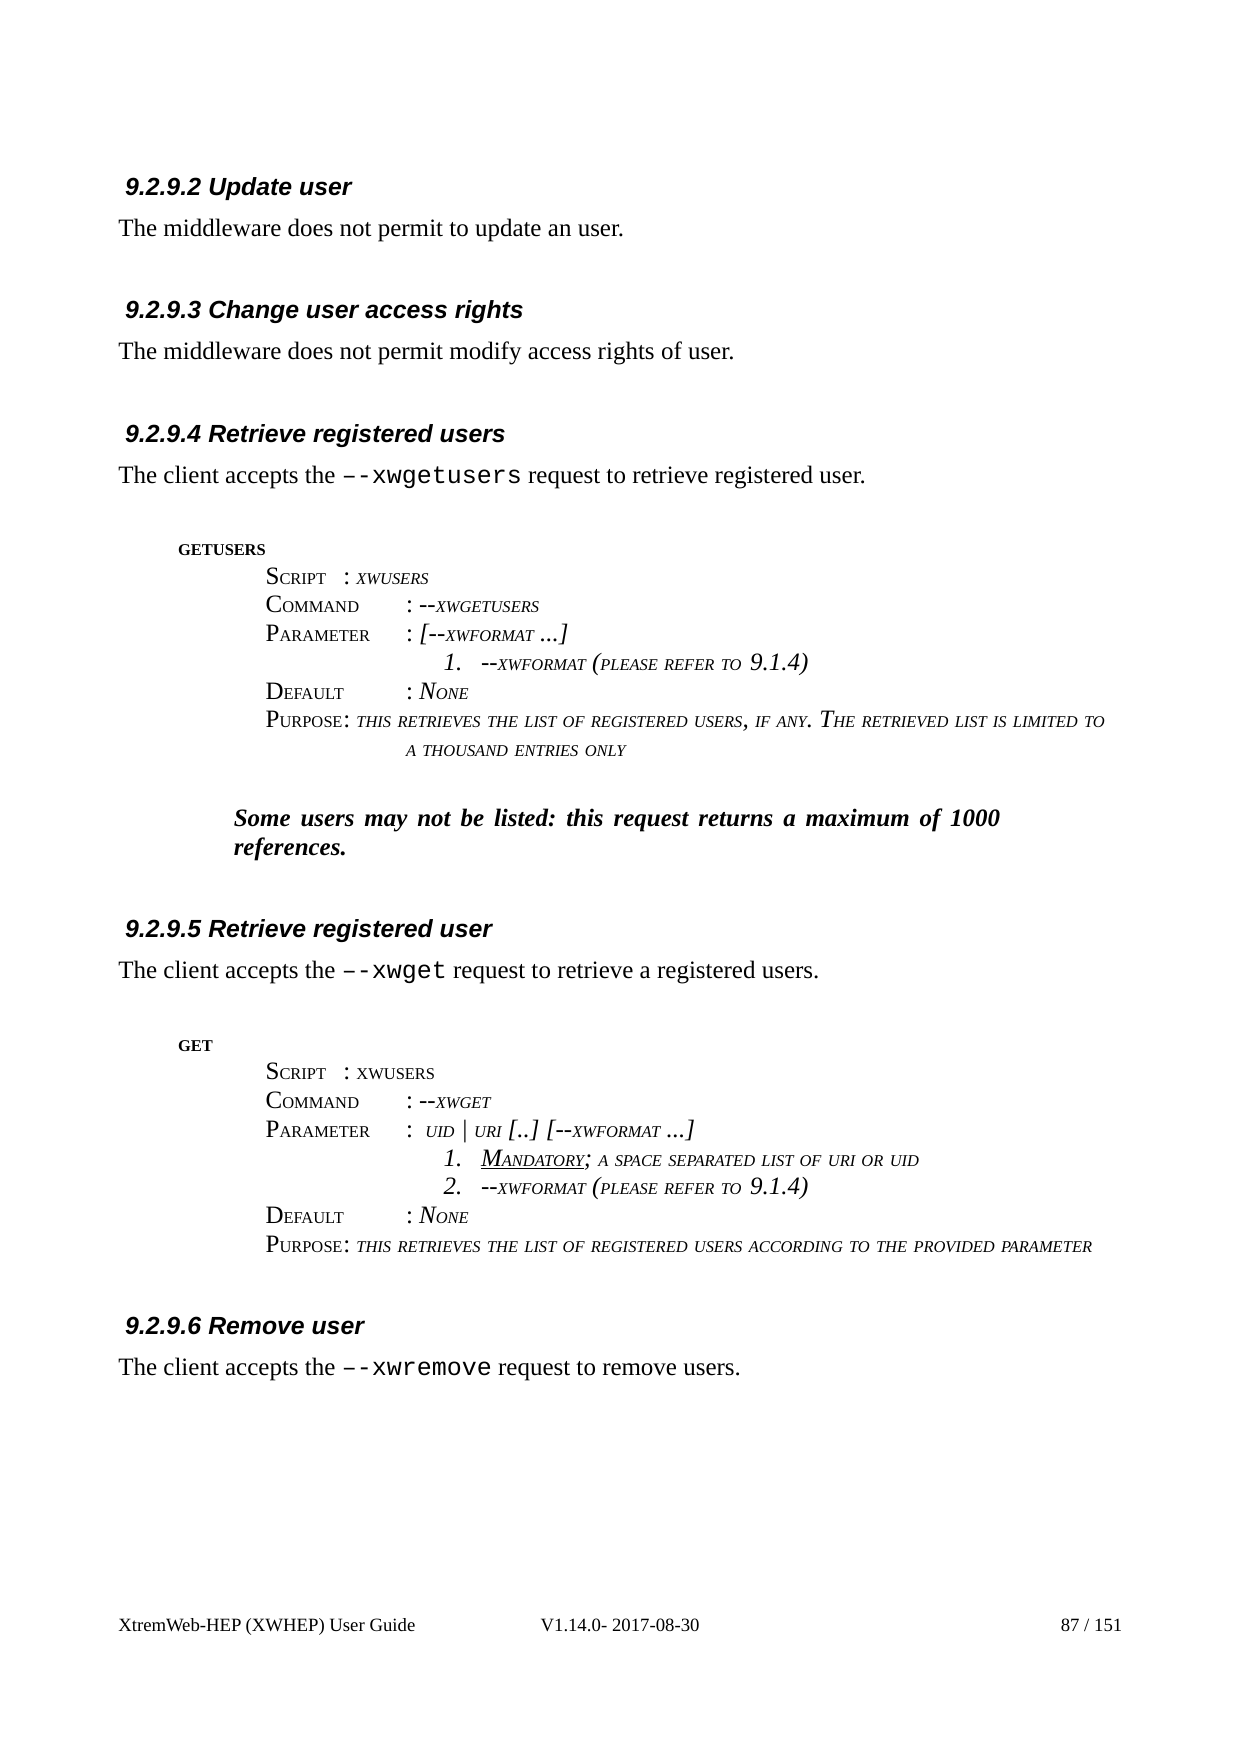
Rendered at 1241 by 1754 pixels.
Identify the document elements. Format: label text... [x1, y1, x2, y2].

text Script : xwusers [265, 1056, 1122, 1085]
subtitle Retrieve registered users [118, 419, 1122, 447]
text Parameter : uid | uri [..] [--xwformat ...] [265, 1114, 1122, 1143]
text get [178, 1028, 1122, 1056]
subtitle Remove user [118, 1311, 1122, 1340]
text The client accepts the –-xwget request to retrieve a registered users. [118, 956, 1122, 986]
text Default : None [265, 676, 1122, 704]
list Mandatory; a space separated list of uri or uid [443, 1143, 1122, 1171]
subtitle Update user [118, 172, 1122, 200]
text The middleware does not permit modify access rights of user. [118, 336, 1122, 365]
text Script : xwusers [265, 561, 1122, 589]
text The client accepts the –-xwremove request to remove users. [118, 1352, 1122, 1383]
text Parameter : [--xwformat ...] [265, 618, 1122, 647]
text The client accepts the –-xwgetusers request to retrieve registered user. [118, 460, 1122, 491]
list --xwformat (please refer to 9.1.4) [443, 647, 1122, 676]
text The middleware does not permit to update an user. [118, 213, 1122, 242]
text Command : --xwgetusers [265, 589, 1122, 618]
text Purpose : this retrieves the list of registered users according to the provided parameter [265, 1229, 1122, 1258]
text Default : None [265, 1200, 1122, 1229]
text Purpose : this retrieves the list of registered users, if any. The retrieved list is limited to a thousand entries only [265, 704, 1122, 762]
text Some users may not be listed: this request returns a maximum of 1000 references. [233, 803, 1004, 861]
subtitle Change user access rights [118, 295, 1122, 324]
text getusers [178, 532, 1122, 561]
subtitle Retrieve registered user [118, 914, 1122, 943]
text Command : --xwget [265, 1085, 1122, 1114]
list --xwformat (please refer to 9.1.4) [443, 1171, 1122, 1200]
